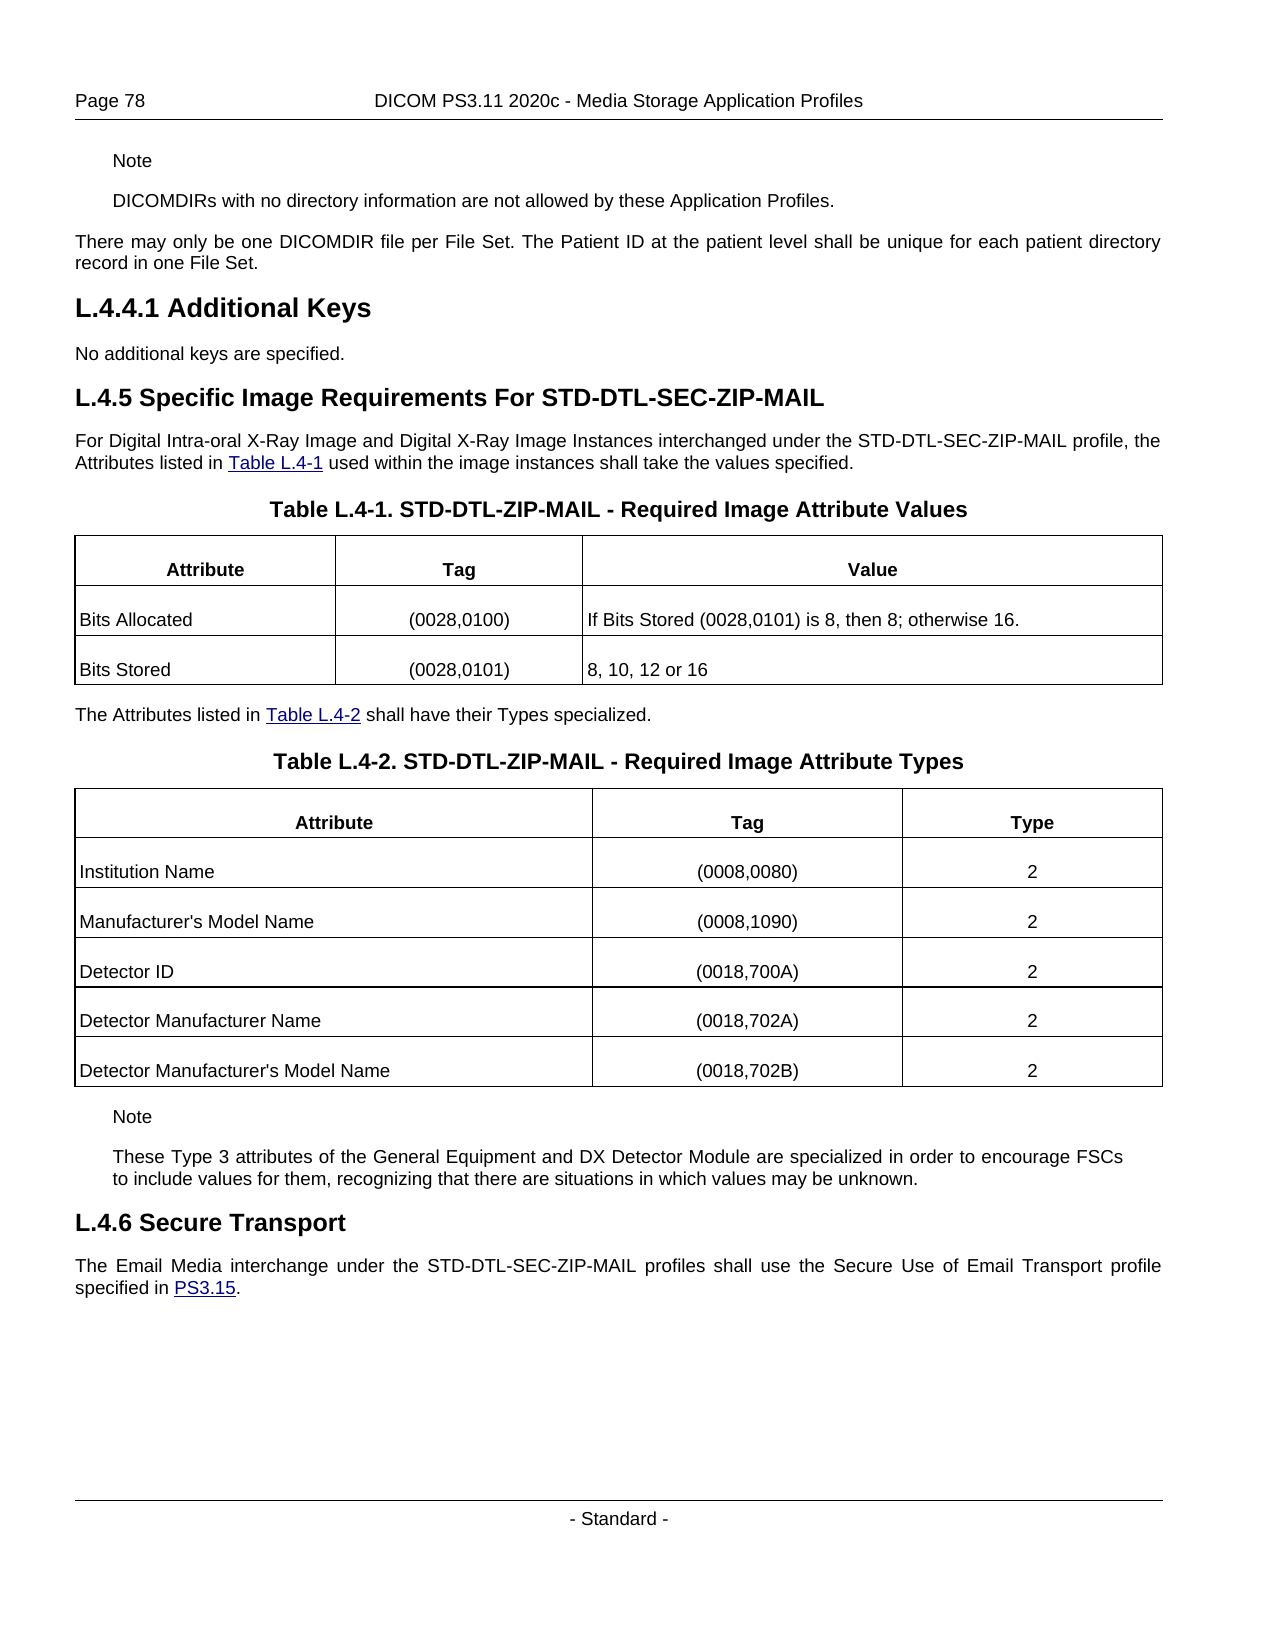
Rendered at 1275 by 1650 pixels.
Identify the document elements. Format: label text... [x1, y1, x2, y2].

table_cell (0008,0080) [593, 838, 902, 887]
table_cell 8, 10, 12 or 16 [583, 636, 1162, 684]
text For Digital Intra-oral X-Ray Image and Digital X-Ray Image Instances interchanged under the STD-DTL-SEC-ZIP-MAIL profile, the Attributes listed in Table L.4-1 used within the image instances shall take the values specified. [75, 430, 1162, 473]
table_cell Institution Name [76, 838, 592, 887]
table_cell (0018,700A) [593, 938, 902, 986]
table_cell (0028,0101) [336, 636, 582, 684]
table_cell Detector Manufacturer's Model Name [76, 1037, 592, 1086]
table_cell Detector Manufacturer Name [76, 988, 592, 1036]
text L.4.6 Secure Transport [75, 1208, 1162, 1236]
table_header Tag [336, 536, 582, 585]
table_cell Detector ID [76, 938, 592, 986]
table_header Attribute [76, 789, 592, 837]
table_cell Manufacturer's Model Name [76, 888, 592, 937]
text L.4.5 Specific Image Requirements For STD-DTL-SEC-ZIP-MAIL [75, 383, 1162, 412]
text The Attributes listed in Table L.4-2 shall have their Types specialized. [75, 704, 1162, 726]
table_cell (0018,702A) [593, 988, 902, 1036]
table_cell (0028,0100) [336, 586, 582, 635]
table_header Type [903, 789, 1162, 837]
table_cell 2 [903, 988, 1162, 1036]
text These Type 3 attributes of the General Equipment and DX Detector Module are specialized in order to encourage FSCs to include values for them, recognizing that there are situations in which values may be unknown. [112, 1146, 1125, 1189]
text The Email Media interchange under the STD-DTL-SEC-ZIP-MAIL profiles shall use the Secure Use of Email Transport profile specified in PS3.15. [75, 1255, 1162, 1298]
table_cell 2 [903, 1037, 1162, 1086]
text No additional keys are specified. [75, 342, 1162, 364]
text Table L.4-1. STD-DTL-ZIP-MAIL - Required Image Attribute Values [75, 496, 1162, 522]
table_cell Bits Stored [76, 636, 335, 684]
table_cell (0018,702B) [593, 1037, 902, 1086]
text Table L.4-2. STD-DTL-ZIP-MAIL - Required Image Attribute Types [75, 748, 1162, 774]
text Note [112, 1106, 1125, 1127]
table_header Tag [593, 789, 902, 837]
text L.4.4.1 Additional Keys [75, 292, 1162, 324]
table_header Value [583, 536, 1162, 585]
text Note [112, 150, 1125, 172]
table_cell If Bits Stored (0028,0101) is 8, then 8; otherwise 16. [583, 586, 1162, 635]
table_cell 2 [903, 888, 1162, 937]
text There may only be one DICOMDIR file per File Set. The Patient ID at the patient level shall be unique for each patient directory record in one File Set. [75, 231, 1162, 274]
table_cell (0008,1090) [593, 888, 902, 937]
table_cell Bits Allocated [76, 586, 335, 635]
table_cell 2 [903, 838, 1162, 887]
table_cell 2 [903, 938, 1162, 986]
table_header Attribute [76, 536, 335, 585]
text DICOMDIRs with no directory information are not allowed by these Application Profiles. [112, 190, 1125, 212]
